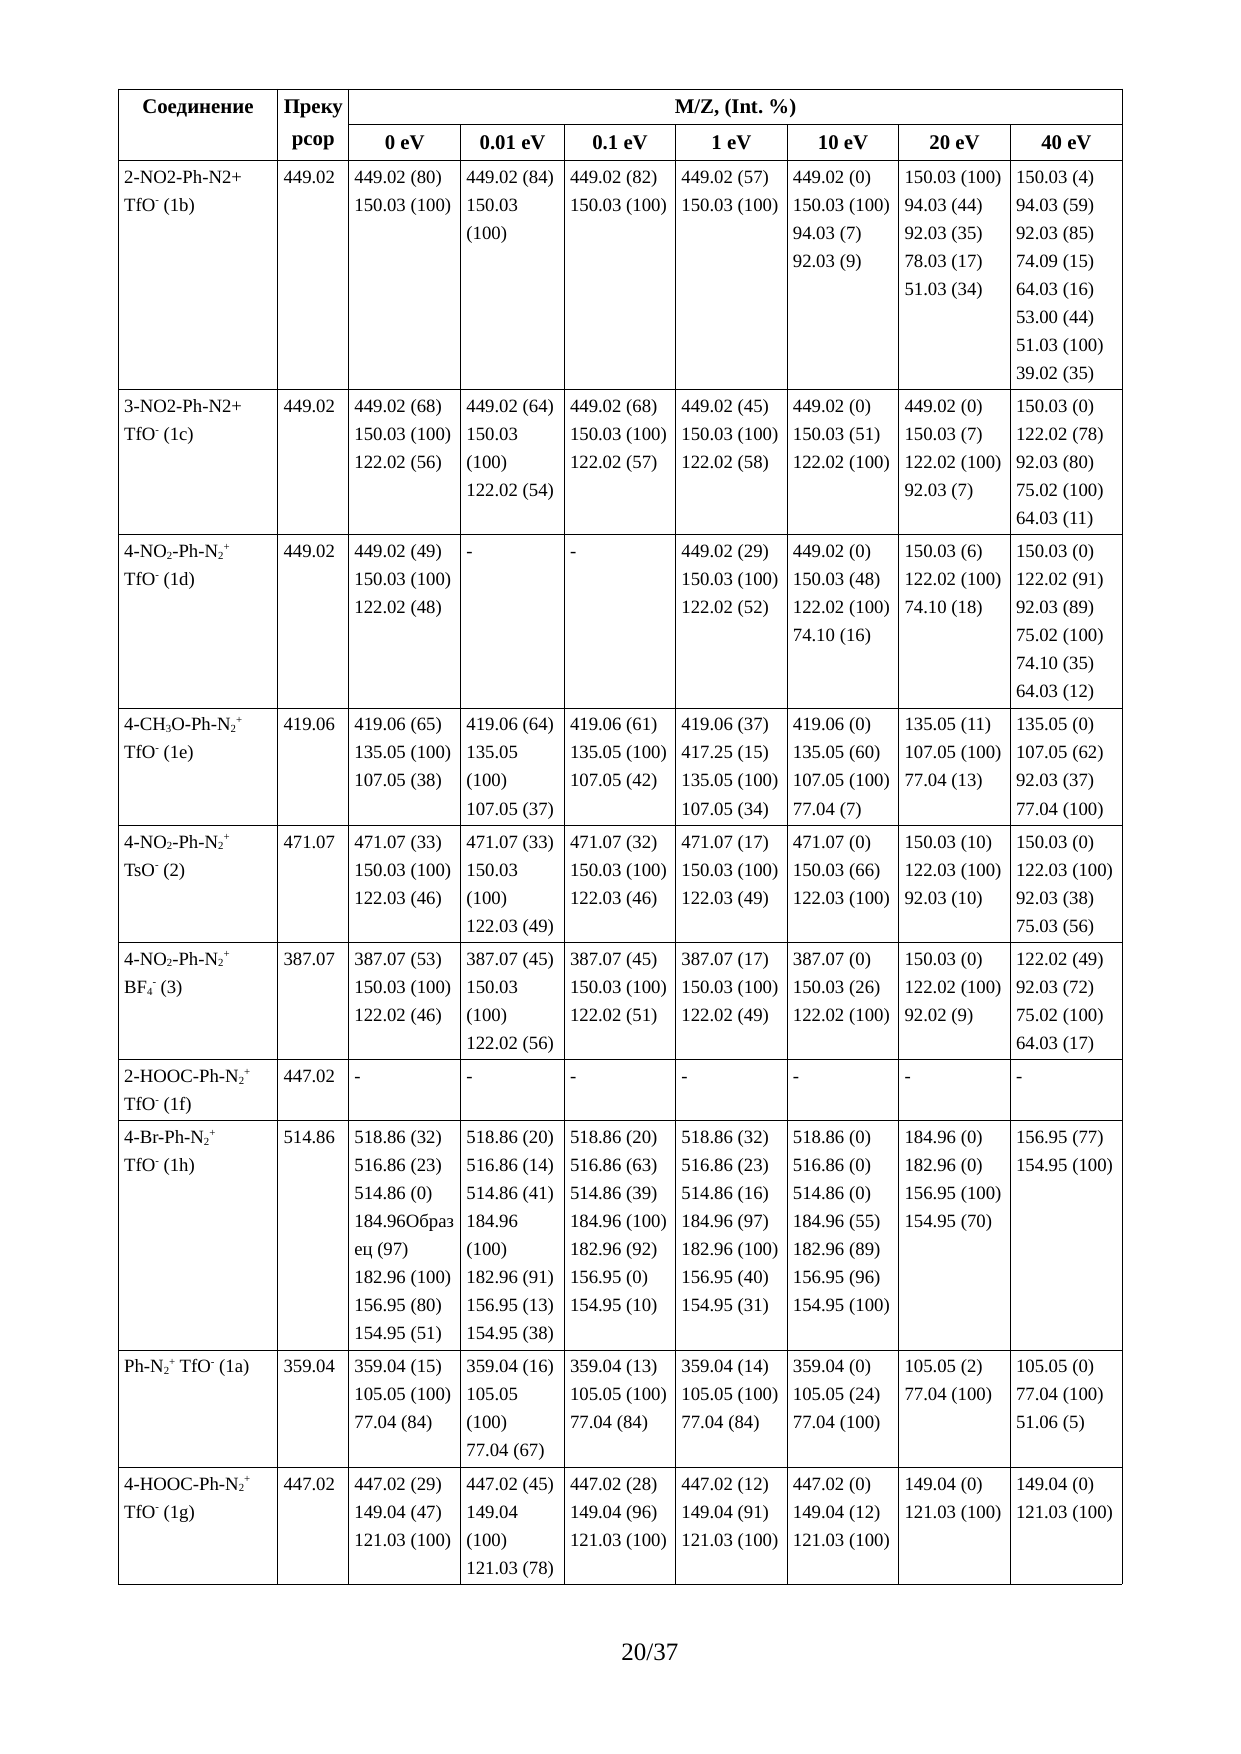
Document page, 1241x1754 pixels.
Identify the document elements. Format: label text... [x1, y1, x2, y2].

table_cell 449.02 [278, 390, 348, 534]
table_cell 359.04 (13) 105.05 (100) 77.04 (84) [565, 1351, 675, 1467]
table_cell 518.86 (0) 516.86 (0) 514.86 (0) 184.96 (55) 182.96 (89) 156.95 (96) 154.95 (100) [788, 1121, 898, 1349]
table_cell - [565, 1060, 675, 1120]
table_cell 518.86 (20) 516.86 (14) 514.86 (41) 184.96 (100) 182.96 (91) 156.95 (13) 154.95 (38) [461, 1121, 564, 1349]
table_cell 447.02 (0) 149.04 (12) 121.03 (100) [788, 1468, 898, 1584]
table_cell 150.03 (0) 122.02 (78) 92.03 (80) 75.02 (100) 64.03 (11) [1011, 390, 1122, 534]
table_cell 518.86 (32) 516.86 (23) 514.86 (16) 184.96 (97) 182.96 (100) 156.95 (40) 154.95 (31) [676, 1121, 787, 1349]
table_cell 449.02 (0) 150.03 (7) 122.02 (100) 92.03 (7) [899, 390, 1010, 534]
table_cell 150.03 (4) 94.03 (59) 92.03 (85) 74.09 (15) 64.03 (16) 53.00 (44) 51.03 (100) 39.02 (35) [1011, 161, 1122, 389]
table_cell 449.02 (68) 150.03 (100) 122.02 (57) [565, 390, 675, 534]
table_cell 419.06 (37) 417.25 (15) 135.05 (100) 107.05 (34) [676, 709, 787, 825]
table_cell 4-NO2-Ph-N2+ TfO- (1d) [119, 535, 277, 707]
table_cell 471.07 (33) 150.03 (100) 122.03 (49) [461, 826, 564, 942]
table_cell 387.07 (45) 150.03 (100) 122.02 (56) [461, 943, 564, 1059]
table_cell 184.96 (0) 182.96 (0) 156.95 (100) 154.95 (70) [899, 1121, 1010, 1349]
table_cell 0 eV [349, 125, 460, 160]
table_cell 387.07 (17) 150.03 (100) 122.02 (49) [676, 943, 787, 1059]
table_cell 359.04 (15) 105.05 (100) 77.04 (84) [349, 1351, 460, 1467]
table_cell 2-NO2-Ph-N2+ TfO- (1b) [119, 161, 277, 389]
table_cell 449.02 (49) 150.03 (100) 122.02 (48) [349, 535, 460, 707]
table_cell - [1011, 1060, 1122, 1120]
table_cell 4-CH3O-Ph-N2+ TfO- (1e) [119, 709, 277, 825]
table_cell 447.02 [278, 1060, 348, 1120]
table_cell 149.04 (0) 121.03 (100) [899, 1468, 1010, 1584]
table_cell 1 eV [676, 125, 787, 160]
table_cell 449.02 (80) 150.03 (100) [349, 161, 460, 389]
table_cell 150.03 (0) 122.02 (91) 92.03 (89) 75.02 (100) 74.10 (35) 64.03 (12) [1011, 535, 1122, 707]
table_cell - [899, 1060, 1010, 1120]
table_cell 447.02 (45) 149.04 (100) 121.03 (78) [461, 1468, 564, 1584]
table_cell 449.02 (0) 150.03 (100) 94.03 (7) 92.03 (9) [788, 161, 898, 389]
table_cell 449.02 (0) 150.03 (48) 122.02 (100) 74.10 (16) [788, 535, 898, 707]
table_cell 449.02 (0) 150.03 (51) 122.02 (100) [788, 390, 898, 534]
table_header Прекурсор [278, 90, 348, 160]
table_cell - [349, 1060, 460, 1120]
table_cell 449.02 [278, 161, 348, 389]
table_cell 10 eV [788, 125, 898, 160]
table_cell 447.02 (29) 149.04 (47) 121.03 (100) [349, 1468, 460, 1584]
table_cell 3-NO2-Ph-N2+ TfO- (1c) [119, 390, 277, 534]
table_cell 447.02 [278, 1468, 348, 1584]
table_cell 419.06 (64) 135.05 (100) 107.05 (37) [461, 709, 564, 825]
table_cell 449.02 (68) 150.03 (100) 122.02 (56) [349, 390, 460, 534]
table_cell 387.07 (0) 150.03 (26) 122.02 (100) [788, 943, 898, 1059]
table_cell 471.07 (0) 150.03 (66) 122.03 (100) [788, 826, 898, 942]
table_cell 449.02 [278, 535, 348, 707]
table_cell 419.06 (0) 135.05 (60) 107.05 (100) 77.04 (7) [788, 709, 898, 825]
table_cell 150.03 (100) 94.03 (44) 92.03 (35) 78.03 (17) 51.03 (34) [899, 161, 1010, 389]
table_cell 419.06 (65) 135.05 (100) 107.05 (38) [349, 709, 460, 825]
table_cell 449.02 (29) 150.03 (100) 122.02 (52) [676, 535, 787, 707]
table_cell 135.05 (11) 107.05 (100) 77.04 (13) [899, 709, 1010, 825]
table_cell 359.04 (14) 105.05 (100) 77.04 (84) [676, 1351, 787, 1467]
table_cell 359.04 [278, 1351, 348, 1467]
table_cell 518.86 (32) 516.86 (23) 514.86 (0) 184.96Образец (97) 182.96 (100) 156.95 (80) 154.95 (51) [349, 1121, 460, 1349]
table_cell 150.03 (0) 122.03 (100) 92.03 (38) 75.03 (56) [1011, 826, 1122, 942]
table_cell 4-Br-Ph-N2+ TfO- (1h) [119, 1121, 277, 1349]
table_cell 471.07 (17) 150.03 (100) 122.03 (49) [676, 826, 787, 942]
table_cell 122.02 (49) 92.03 (72) 75.02 (100) 64.03 (17) [1011, 943, 1122, 1059]
table_cell 471.07 [278, 826, 348, 942]
table_cell 150.03 (0) 122.02 (100) 92.02 (9) [899, 943, 1010, 1059]
table_cell 419.06 (61) 135.05 (100) 107.05 (42) [565, 709, 675, 825]
table_cell - [565, 535, 675, 707]
table_cell 471.07 (32) 150.03 (100) 122.03 (46) [565, 826, 675, 942]
table_cell 387.07 [278, 943, 348, 1059]
table_cell 449.02 (84) 150.03 (100) [461, 161, 564, 389]
table_header Соединение [119, 90, 277, 160]
table_cell 135.05 (0) 107.05 (62) 92.03 (37) 77.04 (100) [1011, 709, 1122, 825]
table_cell 105.05 (2) 77.04 (100) [899, 1351, 1010, 1467]
table_cell 2-HOOC-Ph-N2+ TfO- (1f) [119, 1060, 277, 1120]
table_cell 449.02 (57) 150.03 (100) [676, 161, 787, 389]
table_header M/Z, (Int. %) [349, 90, 1122, 124]
table_cell 20 eV [899, 125, 1010, 160]
table_cell 447.02 (12) 149.04 (91) 121.03 (100) [676, 1468, 787, 1584]
table_cell Ph-N2+ TfO- (1a) [119, 1351, 277, 1467]
table_cell 518.86 (20) 516.86 (63) 514.86 (39) 184.96 (100) 182.96 (92) 156.95 (0) 154.95 (10) [565, 1121, 675, 1349]
table_cell 449.02 (64) 150.03 (100) 122.02 (54) [461, 390, 564, 534]
table_cell 471.07 (33) 150.03 (100) 122.03 (46) [349, 826, 460, 942]
table_cell 105.05 (0) 77.04 (100) 51.06 (5) [1011, 1351, 1122, 1467]
table_cell 387.07 (53) 150.03 (100) 122.02 (46) [349, 943, 460, 1059]
table_cell 419.06 [278, 709, 348, 825]
table_cell 4-NO2-Ph-N2+ BF4- (3) [119, 943, 277, 1059]
table_cell 40 eV [1011, 125, 1122, 160]
table_cell - [461, 535, 564, 707]
table_cell 0.01 eV [461, 125, 564, 160]
table_cell 387.07 (45) 150.03 (100) 122.02 (51) [565, 943, 675, 1059]
table_cell 4-HOOC-Ph-N2+ TfO- (1g) [119, 1468, 277, 1584]
table_cell 149.04 (0) 121.03 (100) [1011, 1468, 1122, 1584]
table_cell 447.02 (28) 149.04 (96) 121.03 (100) [565, 1468, 675, 1584]
table_cell 514.86 [278, 1121, 348, 1349]
table_cell 449.02 (82) 150.03 (100) [565, 161, 675, 389]
table_cell 150.03 (6) 122.02 (100) 74.10 (18) [899, 535, 1010, 707]
table_cell 449.02 (45) 150.03 (100) 122.02 (58) [676, 390, 787, 534]
table_cell 150.03 (10) 122.03 (100) 92.03 (10) [899, 826, 1010, 942]
table_cell 4-NO2-Ph-N2+ TsO- (2) [119, 826, 277, 942]
table_cell 156.95 (77) 154.95 (100) [1011, 1121, 1122, 1349]
table_cell 359.04 (0) 105.05 (24) 77.04 (100) [788, 1351, 898, 1467]
table_cell 359.04 (16) 105.05 (100) 77.04 (67) [461, 1351, 564, 1467]
table_cell - [788, 1060, 898, 1120]
table_cell 0.1 eV [565, 125, 675, 160]
table_cell - [461, 1060, 564, 1120]
table_cell - [676, 1060, 787, 1120]
